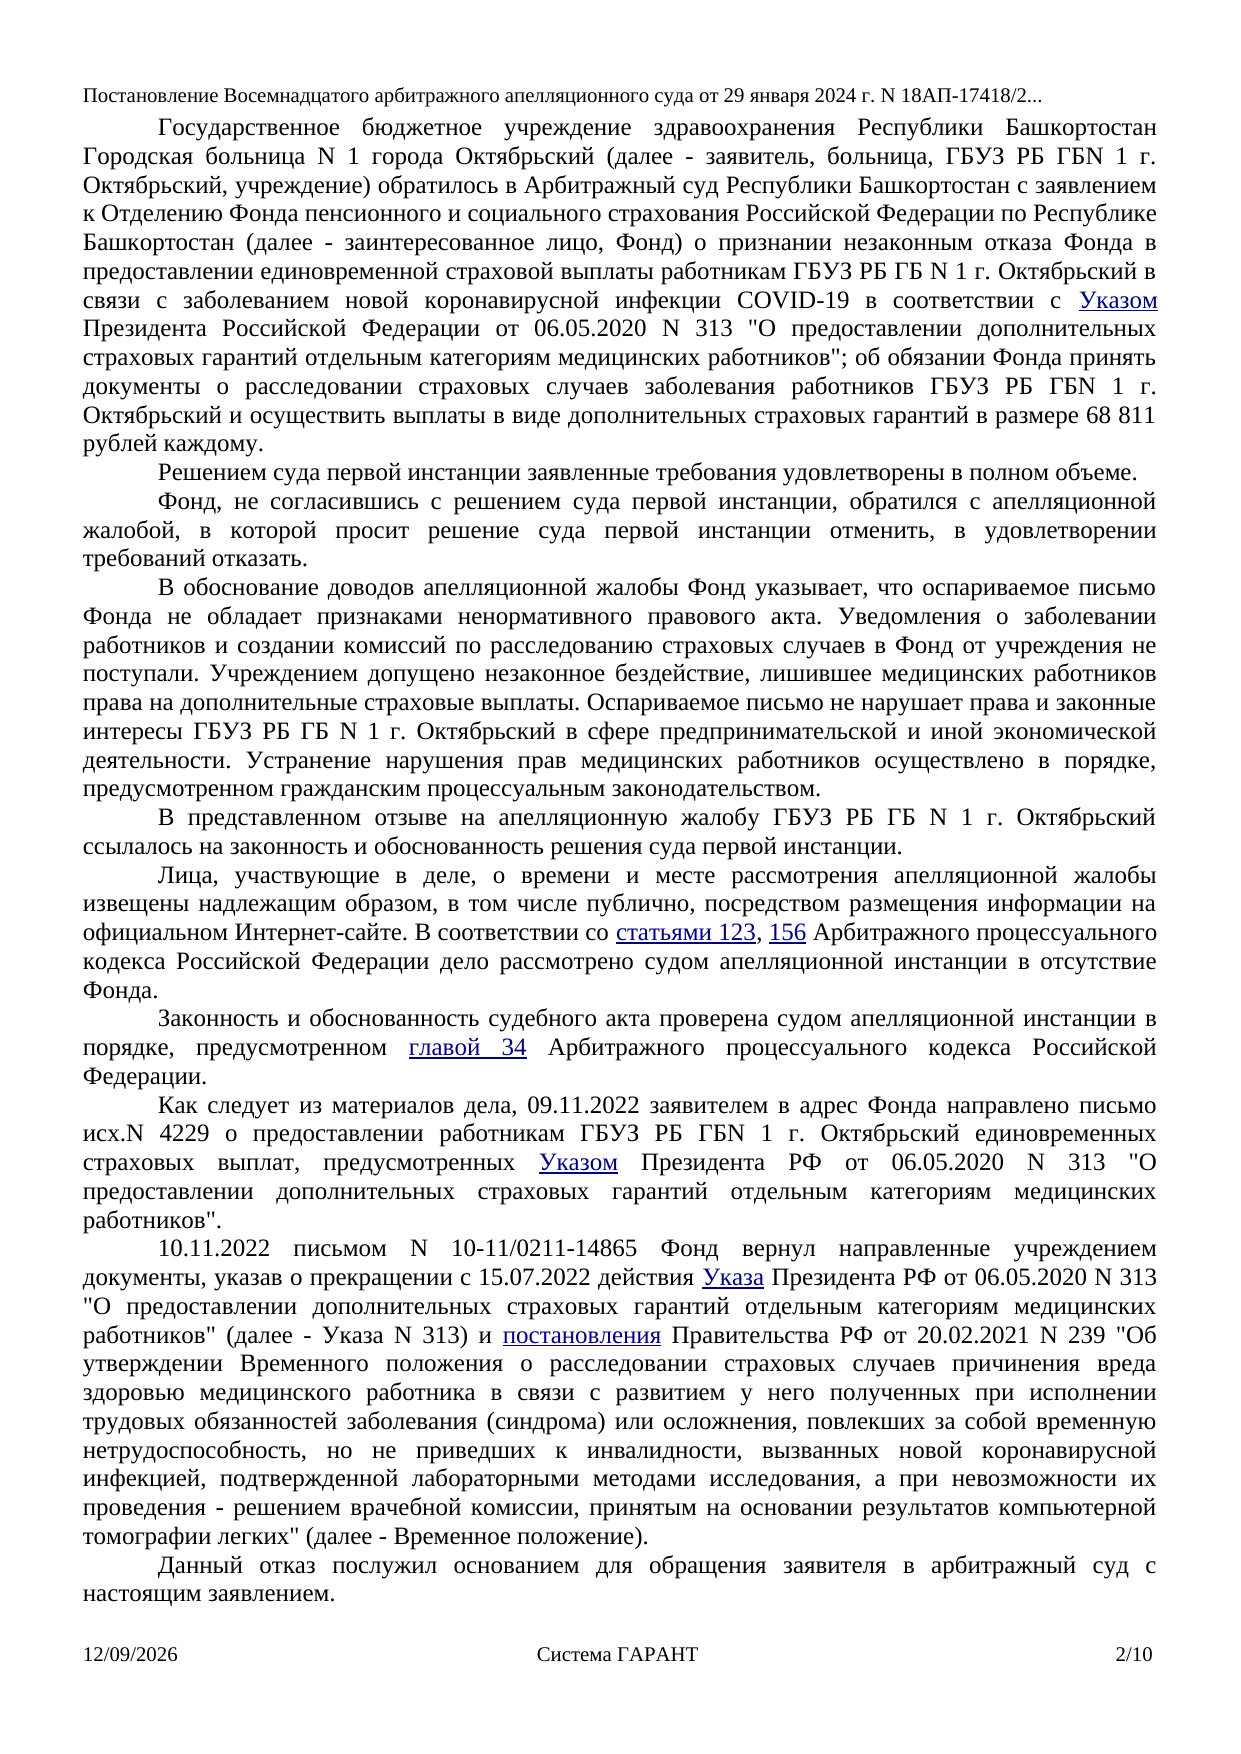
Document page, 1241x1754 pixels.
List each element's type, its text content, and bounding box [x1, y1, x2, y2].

text В представленном отзыве на апелляционную жалобу ГБУЗ РБ ГБ N 1 г. Октябрьский ссылалось на законность и обоснованность решения суда первой инстанции. [83, 802, 1157, 860]
text Данный отказ послужил основанием для обращения заявителя в арбитражный суд с настоящим заявлением. [83, 1550, 1157, 1607]
text 10.11.2022 письмом N 10-11/0211-14865 Фонд вернул направленные учреждением документы, указав о прекращении с 15.07.2022 действия Указа Президента РФ от 06.05.2020 N 313 "О предоставлении дополнительных страховых гарантий отдельным категориям медицинских работников" (далее - Указа N 313) и постановления Правительства РФ от 20.02.2021 N 239 "Об утверждении Временного положения о расследовании страховых случаев причинения вреда здоровью медицинского работника в связи с развитием у него полученных при исполнении трудовых обязанностей заболевания (синдрома) или осложнения, повлекших за собой временную нетрудоспособность, но не приведших к инвалидности, вызванных новой коронавирусной инфекцией, подтвержденной лабораторными методами исследования, а при невозможности их проведения - решением врачебной комиссии, принятым на основании результатов компьютерной томографии легких" (далее - Временное положение). [83, 1233, 1157, 1550]
text Решением суда первой инстанции заявленные требования удовлетворены в полном объеме. [83, 457, 1157, 486]
text В обоснование доводов апелляционной жалобы Фонд указывает, что оспариваемое письмо Фонда не обладает признаками ненормативного правового акта. Уведомления о заболевании работников и создании комиссий по расследованию страховых случаев в Фонд от учреждения не поступали. Учреждением допущено незаконное бездействие, лишившее медицинских работников права на дополнительные страховые выплаты. Оспариваемое письмо не нарушает права и законные интересы ГБУЗ РБ ГБ N 1 г. Октябрьский в сфере предпринимательской и иной экономической деятельности. Устранение нарушения прав медицинских работников осуществлено в порядке, предусмотренном гражданским процессуальным законодательством. [83, 572, 1157, 802]
text Фонд, не согласившись с решением суда первой инстанции, обратился с апелляционной жалобой, в которой просит решение суда первой инстанции отменить, в удовлетворении требований отказать. [83, 486, 1157, 572]
text Законность и обоснованность судебного акта проверена судом апелляционной инстанции в порядке, предусмотренном главой 34 Арбитражного процессуального кодекса Российской Федерации. [83, 1003, 1157, 1090]
text Лица, участвующие в деле, о времени и месте рассмотрения апелляционной жалобы извещены надлежащим образом, в том числе публично, посредством размещения информации на официальном Интернет-сайте. В соответствии со статьями 123, 156 Арбитражного процессуального кодекса Российской Федерации дело рассмотрено судом апелляционной инстанции в отсутствие Фонда. [83, 860, 1157, 1003]
text Государственное бюджетное учреждение здравоохранения Республики Башкортостан Городская больница N 1 города Октябрьский (далее - заявитель, больница, ГБУЗ РБ ГБN 1 г. Октябрьский, учреждение) обратилось в Арбитражный суд Республики Башкортостан с заявлением к Отделению Фонда пенсионного и социального страхования Российской Федерации по Республике Башкортостан (далее - заинтересованное лицо, Фонд) о признании незаконным отказа Фонда в предоставлении единовременной страховой выплаты работникам ГБУЗ РБ ГБ N 1 г. Октябрьский в связи с заболеванием новой коронавирусной инфекции COVID-19 в соответствии с Указом Президента Российской Федерации от 06.05.2020 N 313 "О предоставлении дополнительных страховых гарантий отдельным категориям медицинских работников"; об обязании Фонда принять документы о расследовании страховых случаев заболевания работников ГБУЗ РБ ГБN 1 г. Октябрьский и осуществить выплаты в виде дополнительных страховых гарантий в размере 68 811 рублей каждому. [83, 112, 1157, 457]
text Как следует из материалов дела, 09.11.2022 заявителем в адрес Фонда направлено письмо исх.N 4229 о предоставлении работникам ГБУЗ РБ ГБN 1 г. Октябрьский единовременных страховых выплат, предусмотренных Указом Президента РФ от 06.05.2020 N 313 "О предоставлении дополнительных страховых гарантий отдельным категориям медицинских работников". [83, 1090, 1157, 1233]
